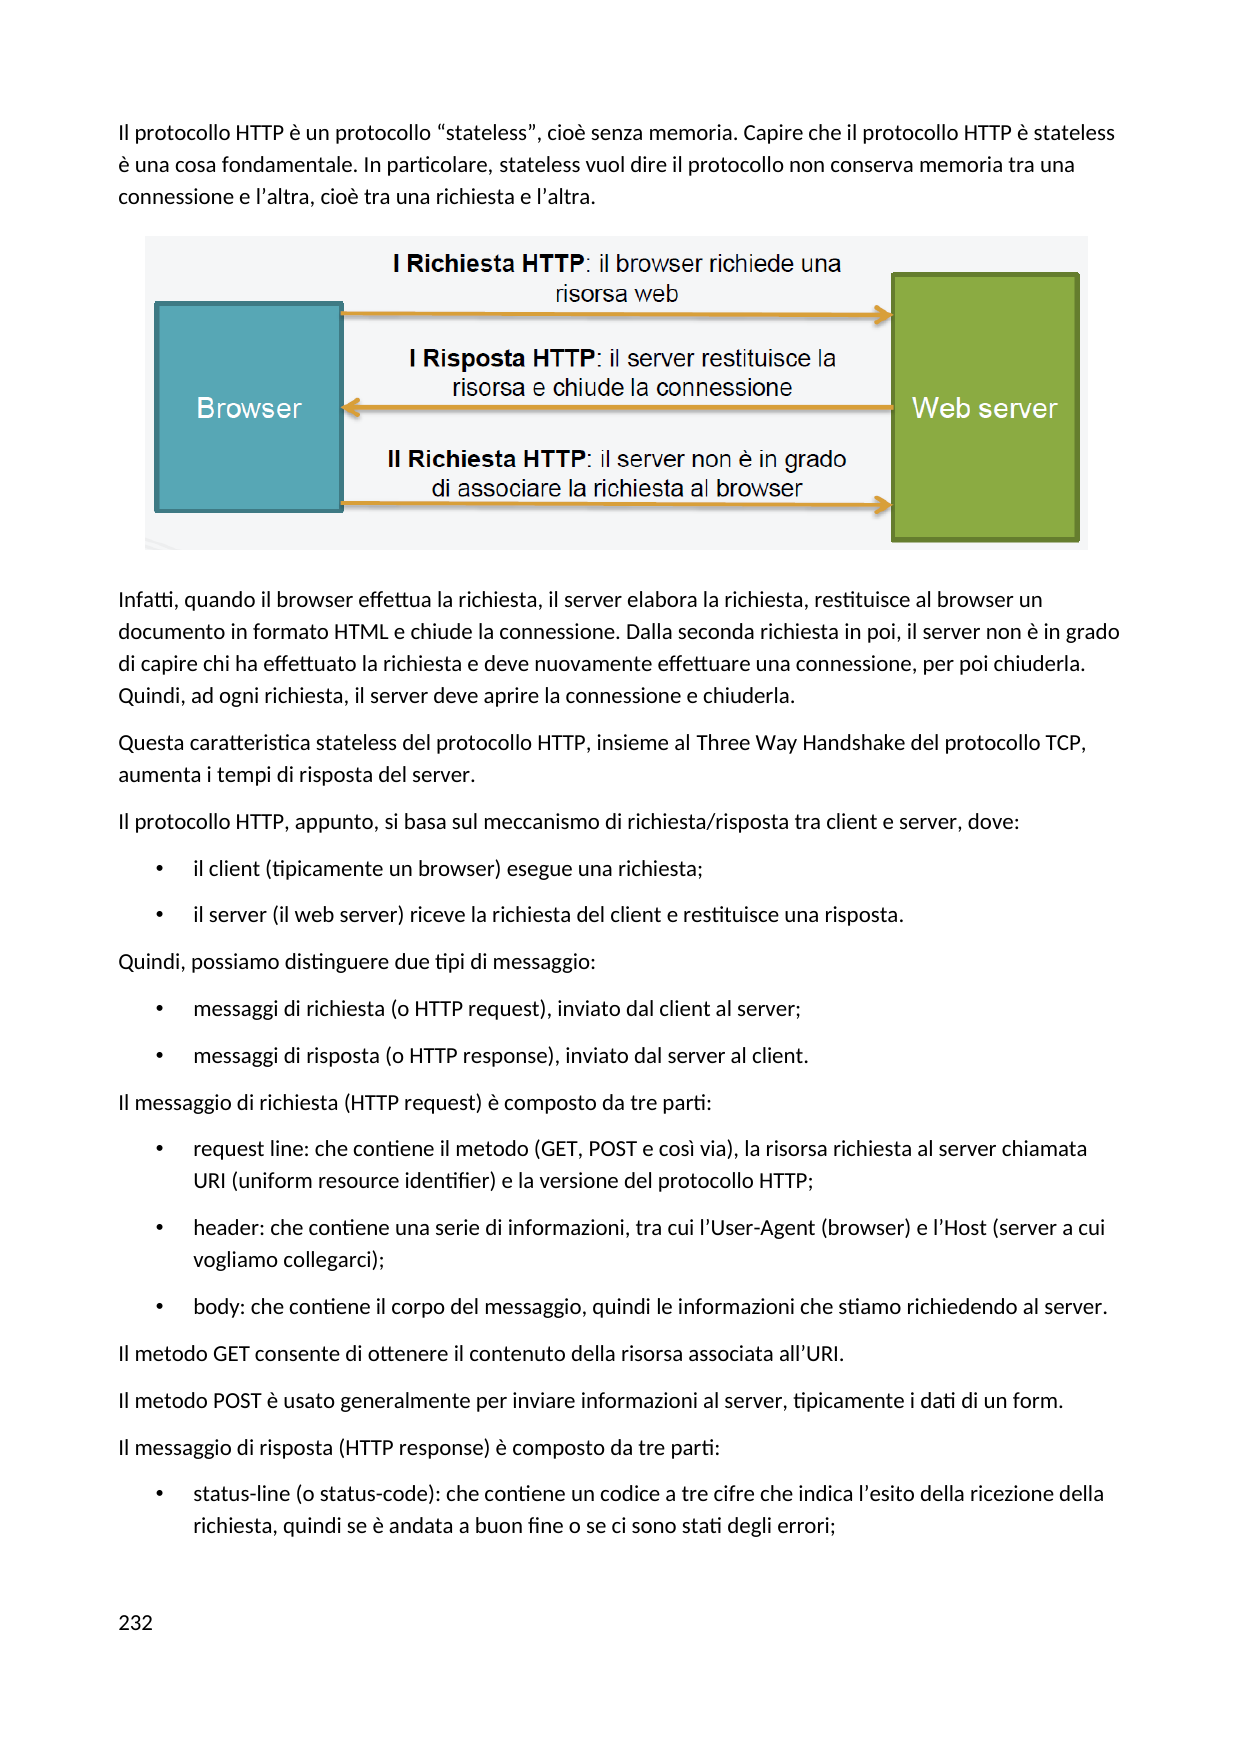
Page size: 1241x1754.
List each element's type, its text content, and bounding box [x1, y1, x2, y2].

text Il protocollo HTTP, appunto, si basa sul meccanismo di richiesta/risposta tra client e server, dove: [118, 807, 1122, 835]
picture [145, 236, 1088, 550]
text Questa caratteristica stateless del protocollo HTTP, insieme al Three Way Handshake del protocollo TCP, aumenta i tempi di risposta del server. [118, 728, 1122, 788]
list messaggi di risposta (o HTTP response), inviato dal server al client. [156, 1041, 1122, 1069]
text Il metodo GET consente di ottenere il contenuto della risorsa associata all’URI. [118, 1339, 1122, 1367]
text Il protocollo HTTP è un protocollo “stateless”, cioè senza memoria. Capire che il protocollo HTTP è stateless è una cosa fondamentale. In particolare, stateless vuol dire il protocollo non conserva memoria tra una connessione e l’altra, cioè tra una richiesta e l’altra. [118, 118, 1122, 211]
list request line: che contiene il metodo (GET, POST e così via), la risorsa richiesta al server chiamata URI (uniform resource identifier) e la versione del protocollo HTTP; [156, 1134, 1122, 1194]
list status-line (o status-code): che contiene un codice a tre cifre che indica l’esito della ricezione della richiesta, quindi se è andata a buon fine o se ci sono stati degli errori; [156, 1479, 1122, 1539]
list il client (tipicamente un browser) esegue una richiesta; [156, 854, 1122, 882]
list body: che contiene il corpo del messaggio, quindi le informazioni che stiamo richiedendo al server. [156, 1292, 1122, 1320]
list il server (il web server) riceve la richiesta del client e restituisce una risposta. [156, 901, 1122, 928]
list messaggi di richiesta (o HTTP request), inviato dal client al server; [156, 994, 1122, 1022]
list header: che contiene una serie di informazioni, tra cui l’User-Agent (browser) e l’Host (server a cui vogliamo collegarci); [156, 1213, 1122, 1273]
text Il messaggio di risposta (HTTP response) è composto da tre parti: [118, 1433, 1122, 1461]
text Quindi, possiamo distinguere due tipi di messaggio: [118, 947, 1122, 975]
text Il messaggio di richiesta (HTTP request) è composto da tre parti: [118, 1088, 1122, 1116]
text Il metodo POST è usato generalmente per inviare informazioni al server, tipicamente i dati di un form. [118, 1386, 1122, 1414]
text Infatti, quando il browser effettua la richiesta, il server elabora la richiesta, restituisce al browser un documento in formato HTML e chiude la connessione. Dalla seconda richiesta in poi, il server non è in grado di capire chi ha effettuato la richiesta e deve nuovamente effettuare una connessione, per poi chiuderla. Quindi, ad ogni richiesta, il server deve aprire la connessione e chiuderla. [118, 585, 1122, 709]
